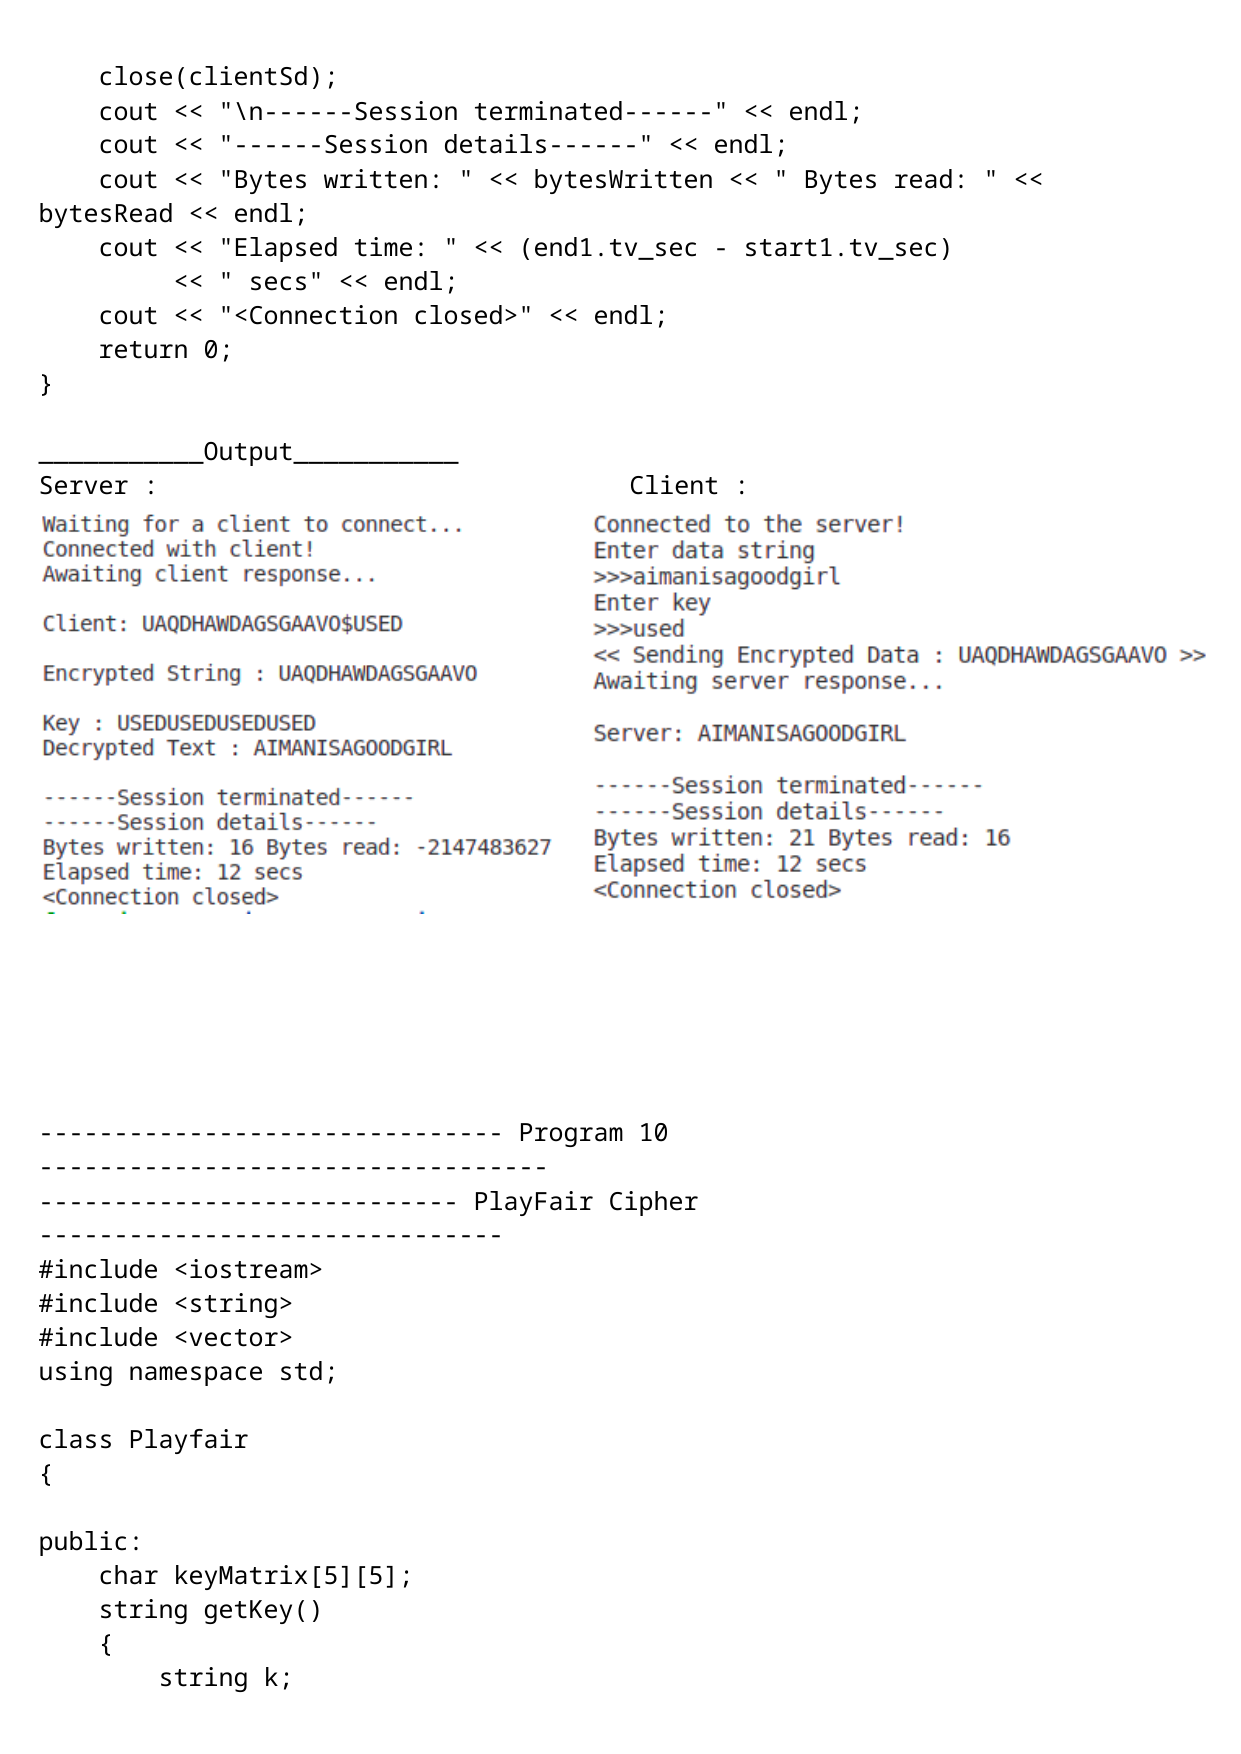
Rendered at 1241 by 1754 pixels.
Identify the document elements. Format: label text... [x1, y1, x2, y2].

text using namespace std; [38, 1353, 1185, 1387]
text } [38, 366, 1185, 400]
text cout << "\n------Session terminated------" << endl; [38, 93, 1185, 127]
text ---------------------------- PlayFair Cipher ------------------------------- [38, 1183, 1185, 1251]
picture [579, 508, 1214, 903]
text string getKey() [38, 1592, 1185, 1626]
text char keyMatrix[5][5]; [38, 1558, 1185, 1592]
text cout << "Bytes written: " << bytesWritten << " Bytes read: " << bytesRead << endl; [38, 161, 1185, 229]
text close(clientSd); [38, 59, 1185, 93]
text string k; [38, 1660, 1185, 1694]
text { [38, 1626, 1185, 1660]
text ___________Output___________ [38, 434, 1185, 468]
text Server : Client : [38, 468, 1185, 502]
picture [21, 508, 578, 914]
text ------------------------------- Program 10 ---------------------------------- [38, 1115, 1185, 1183]
text #include <vector> [38, 1319, 1185, 1353]
text #include <iostream> [38, 1251, 1185, 1285]
text { [38, 1456, 1185, 1490]
text cout << "Elapsed time: " << (end1.tv_sec - start1.tv_sec) [38, 229, 1185, 263]
text cout << "<Connection closed>" << endl; [38, 297, 1185, 332]
text << " secs" << endl; [38, 263, 1185, 297]
text return 0; [38, 332, 1185, 366]
text #include <string> [38, 1285, 1185, 1319]
text cout << "------Session details------" << endl; [38, 127, 1185, 161]
text public: [38, 1524, 1185, 1558]
text class Playfair [38, 1422, 1185, 1456]
